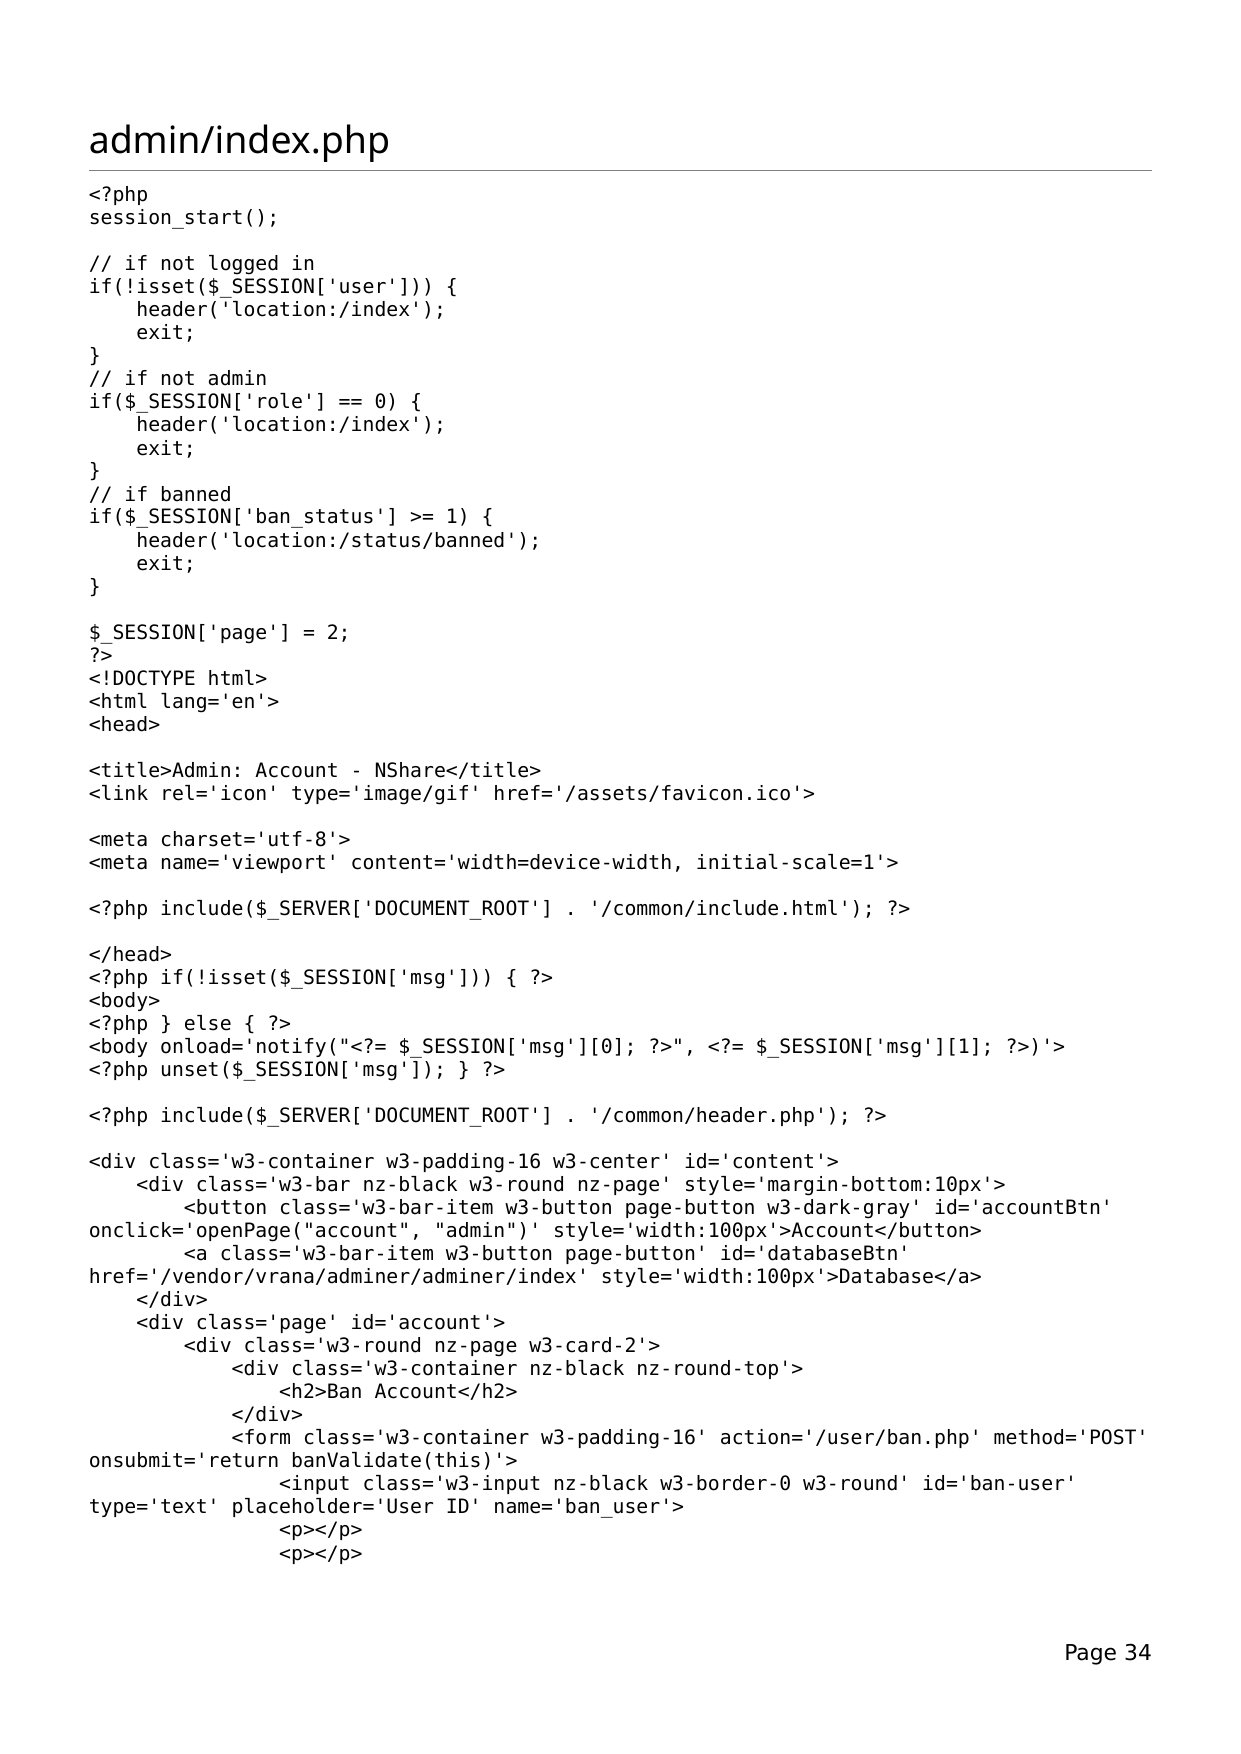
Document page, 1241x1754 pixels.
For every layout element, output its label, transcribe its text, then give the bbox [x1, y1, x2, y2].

text <!DOCTYPE html> [88, 667, 1152, 690]
text <div class='w3-round nz-page w3-card-2'> [88, 1334, 1152, 1357]
text <form class='w3-container w3-padding-16' action='/user/ban.php' method='POST' onsubmit='return banValidate(this)'> [88, 1426, 1152, 1472]
text <input class='w3-input nz-black w3-border-0 w3-round' id='ban-user' type='text' placeholder='User ID' name='ban_user'> [88, 1472, 1152, 1518]
text } [88, 575, 1152, 598]
text <title>Admin: Account - NShare</title> [88, 759, 1152, 782]
text <meta name='viewport' content='width=device-width, initial-scale=1'> [88, 851, 1152, 874]
text exit; [88, 437, 1152, 459]
text </div> [88, 1403, 1152, 1426]
text // if not logged in [88, 252, 1152, 275]
text ?> [88, 644, 1152, 667]
text if(!isset($_SESSION['user'])) { [88, 275, 1152, 298]
text <p></p> [88, 1542, 1152, 1564]
text exit; [88, 552, 1152, 575]
text </div> [88, 1288, 1152, 1311]
text <div class='w3-bar nz-black w3-round nz-page' style='margin-bottom:10px'> [88, 1173, 1152, 1196]
text <meta charset='utf-8'> [88, 828, 1152, 851]
text <?php unset($_SESSION['msg']); } ?> [88, 1058, 1152, 1081]
text header('location:/status/banned'); [88, 529, 1152, 552]
text <?php include($_SERVER['DOCUMENT_ROOT'] . '/common/include.html'); ?> [88, 897, 1152, 920]
text } [88, 344, 1152, 367]
text <div class='page' id='account'> [88, 1311, 1152, 1334]
text <?php [88, 183, 1152, 206]
text session_start(); [88, 206, 1152, 229]
text $_SESSION['page'] = 2; [88, 621, 1152, 644]
text <body onload='notify("<?= $_SESSION['msg'][0]; ?>", <?= $_SESSION['msg'][1]; ?>)'> [88, 1035, 1152, 1058]
text <div class='w3-container nz-black nz-round-top'> [88, 1357, 1152, 1380]
text <div class='w3-container w3-padding-16 w3-center' id='content'> [88, 1150, 1152, 1173]
text header('location:/index'); [88, 298, 1152, 321]
text } [88, 459, 1152, 483]
text <body> [88, 989, 1152, 1012]
text if($_SESSION['role'] == 0) { [88, 391, 1152, 413]
text <h2>Ban Account</h2> [88, 1380, 1152, 1403]
text if($_SESSION['ban_status'] >= 1) { [88, 506, 1152, 529]
text <html lang='en'> [88, 690, 1152, 713]
text <?php include($_SERVER['DOCUMENT_ROOT'] . '/common/header.php'); ?> [88, 1104, 1152, 1127]
text <a class='w3-bar-item w3-button page-button' id='databaseBtn' href='/vendor/vrana/adminer/adminer/index' style='width:100px'>Database</a> [88, 1242, 1152, 1288]
text header('location:/index'); [88, 413, 1152, 437]
text // if banned [88, 483, 1152, 506]
text // if not admin [88, 367, 1152, 391]
text <button class='w3-bar-item w3-button page-button w3-dark-gray' id='accountBtn' onclick='openPage("account", "admin")' style='width:100px'>Account</button> [88, 1196, 1152, 1242]
text <?php if(!isset($_SESSION['msg'])) { ?> [88, 966, 1152, 989]
text <p></p> [88, 1518, 1152, 1542]
text </head> [88, 943, 1152, 966]
subtitle admin/index.php [88, 113, 1152, 171]
text exit; [88, 321, 1152, 344]
text <?php } else { ?> [88, 1012, 1152, 1035]
text <link rel='icon' type='image/gif' href='/assets/favicon.ico'> [88, 782, 1152, 805]
text <head> [88, 713, 1152, 736]
